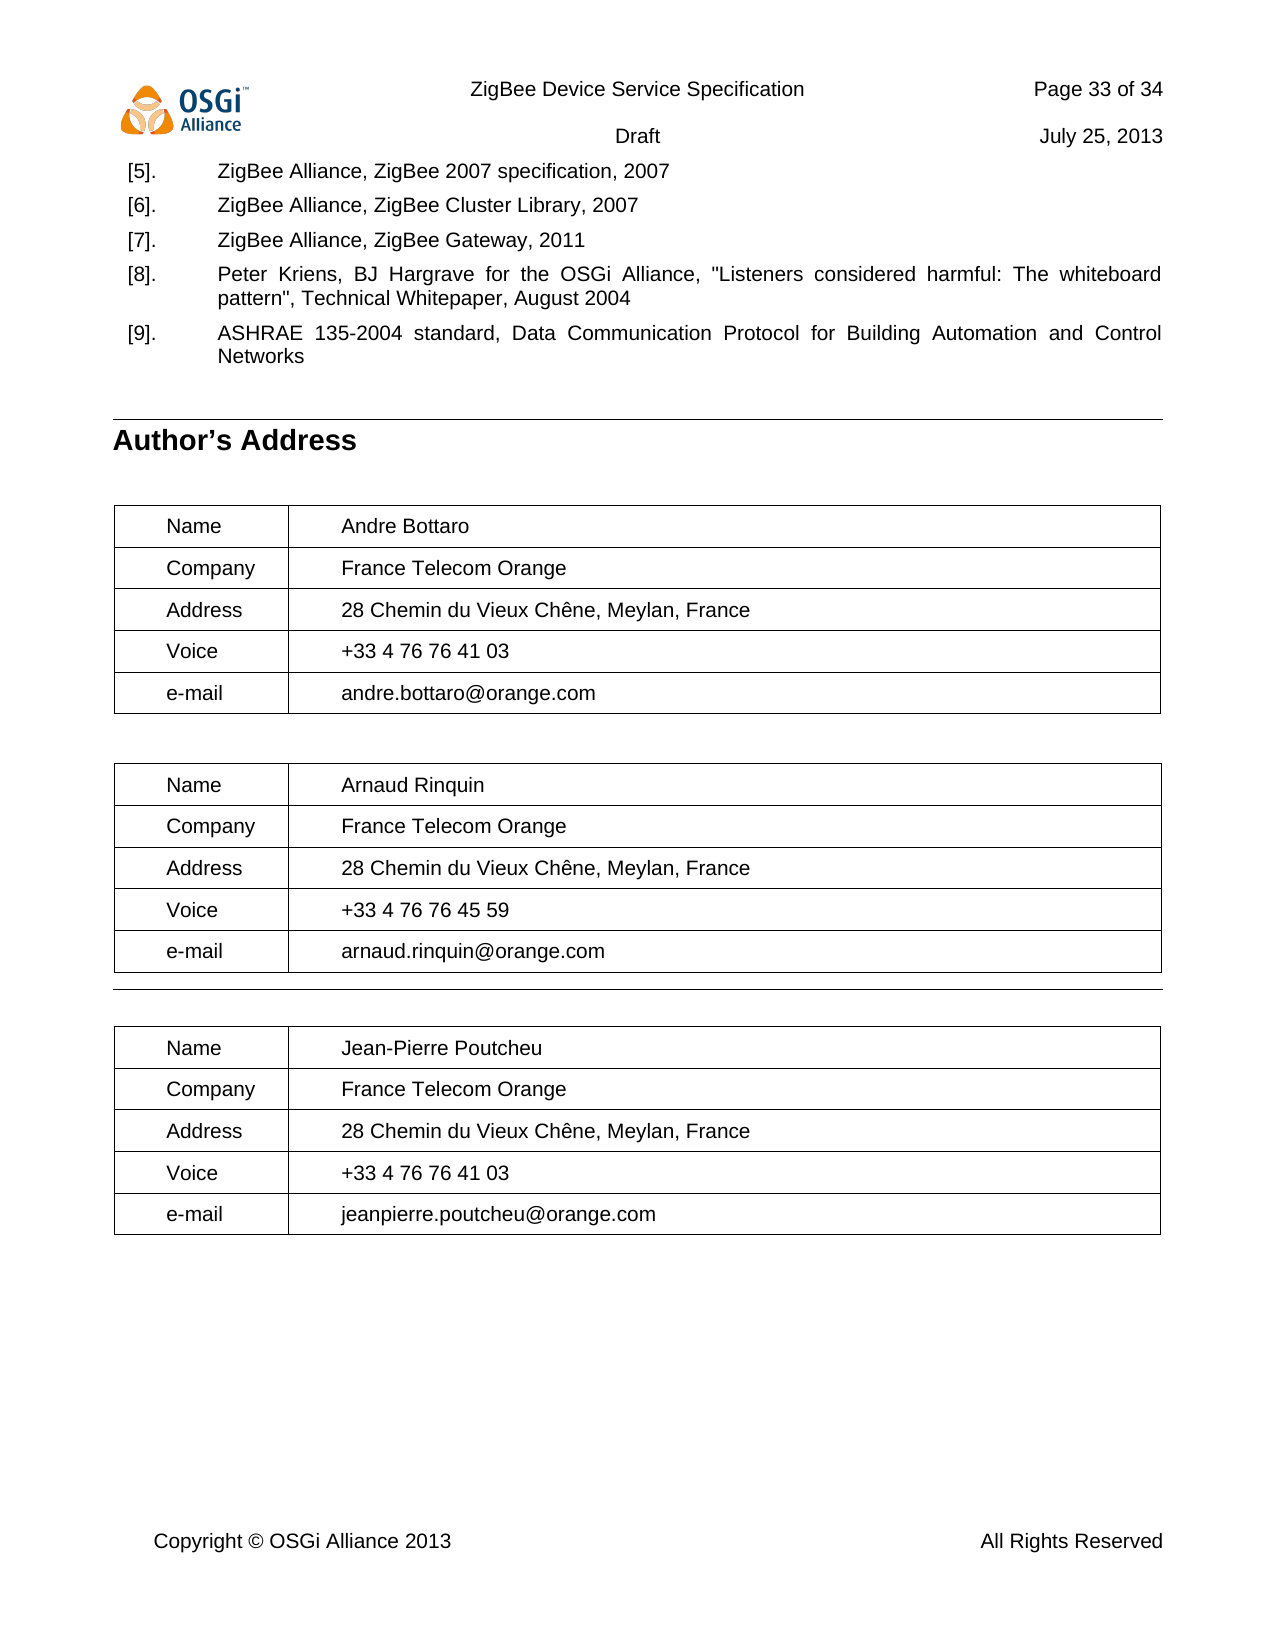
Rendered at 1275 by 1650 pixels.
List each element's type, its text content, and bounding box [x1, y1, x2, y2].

table_cell Company [115, 806, 288, 847]
table_cell e-mail [115, 931, 288, 972]
table_cell 28 Chemin du Vieux Chêne, Meylan, France [289, 1110, 1160, 1151]
subtitle Author’s Address [112, 420, 1163, 456]
table_cell e-mail [115, 673, 288, 713]
list ZigBee Alliance, ZigBee Cluster Library, 2007 [127, 193, 1163, 217]
list ASHRAE 135-2004 standard, Data Communication Protocol for Building Automation and Control Networks [127, 320, 1163, 368]
table_cell Voice [115, 1152, 288, 1193]
table_header Andre Bottaro [289, 506, 1160, 547]
list ZigBee Alliance, ZigBee Gateway, 2011 [127, 228, 1163, 252]
table_cell arnaud.rinquin@orange.com [289, 931, 1161, 972]
table_cell andre.bottaro@orange.com [289, 673, 1160, 713]
table_header Name [115, 764, 288, 805]
table_header Name [115, 1027, 288, 1068]
table_cell +33 4 76 76 41 03 [289, 1152, 1160, 1193]
list Peter Kriens, BJ Hargrave for the OSGi Alliance, "Listeners considered harmful: The whiteboard pattern", Technical Whitepaper, August 2004 [127, 262, 1163, 310]
table_header Name [115, 506, 288, 547]
table_cell +33 4 76 76 41 03 [289, 631, 1160, 672]
table_header Jean-Pierre Poutcheu [289, 1027, 1160, 1068]
table_cell Company [115, 548, 288, 588]
picture [113, 78, 257, 142]
table_cell +33 4 76 76 45 59 [289, 889, 1161, 930]
table_cell Voice [115, 889, 288, 930]
table_cell 28 Chemin du Vieux Chêne, Meylan, France [289, 589, 1160, 630]
table_cell Voice [115, 631, 288, 672]
table_cell e-mail [115, 1194, 288, 1234]
list ZigBee Alliance, ZigBee 2007 specification, 2007 [127, 159, 1163, 183]
table_cell Address [115, 1110, 288, 1151]
table_header Arnaud Rinquin [289, 764, 1161, 805]
table_cell jeanpierre.poutcheu@orange.com [289, 1194, 1160, 1234]
table_cell France Telecom Orange [289, 806, 1161, 847]
table_cell France Telecom Orange [289, 548, 1160, 588]
table_cell France Telecom Orange [289, 1069, 1160, 1109]
table_cell Company [115, 1069, 288, 1109]
table_cell 28 Chemin du Vieux Chêne, Meylan, France [289, 848, 1161, 888]
table_cell Address [115, 848, 288, 888]
table_cell Address [115, 589, 288, 630]
